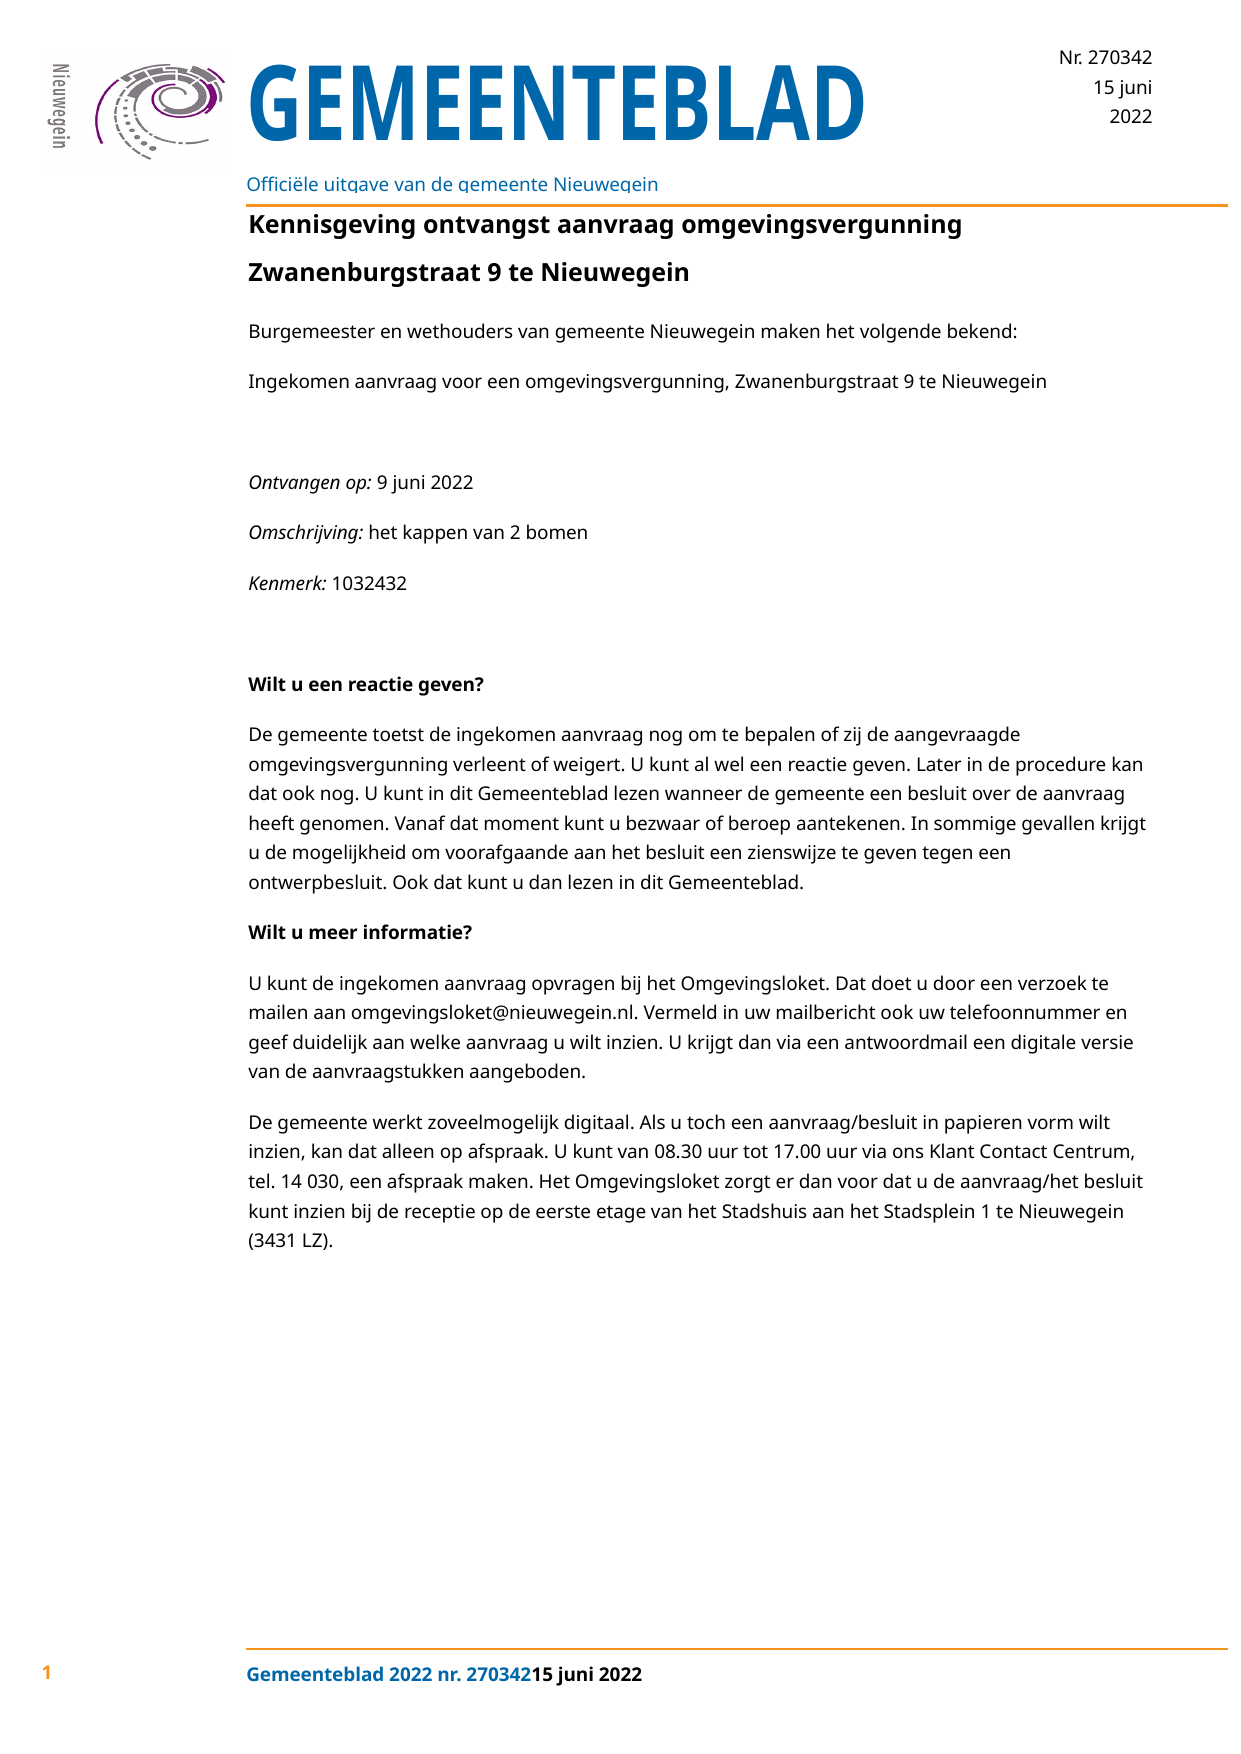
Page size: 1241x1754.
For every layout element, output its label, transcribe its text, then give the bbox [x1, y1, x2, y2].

text U kunt de ingekomen aanvraag opvragen bij het Omgevingsloket. Dat doet u door een verzoek te mailen aan omgevingsloket@nieuwegein.nl. Vermeld in uw mailbericht ook uw telefoonnummer en geef duidelijk aan welke aanvraag u wilt inzien. U krijgt dan via een antwoordmail een digitale versie van de aanvraagstukken aangeboden. [248, 970, 1152, 1084]
text Wilt u een reactie geven? [248, 671, 1152, 697]
text Ontvangen op: 9 juni 2022 [248, 469, 1152, 495]
text Omschrijving: het kappen van 2 bomen [248, 519, 1152, 545]
text Kenmerk: 1032432 [248, 570, 1152, 596]
text De gemeente werkt zoveelmogelijk digitaal. Als u toch een aanvraag/besluit in papieren vorm wilt inzien, kan dat alleen op afspraak. U kunt van 08.30 uur tot 17.00 uur via ons Klant Contact Centrum, tel. 14 030, een afspraak maken. Het Omgevingsloket zorgt er dan voor dat u de aanvraag/het besluit kunt inzien bij de receptie op de eerste etage van het Stadshuis aan het Stadsplein 1 te Nieuwegein (3431 LZ). [248, 1109, 1152, 1253]
text Burgemeester en wethouders van gemeente Nieuwegein maken het volgende bekend: [248, 318, 1152, 344]
text Wilt u meer informatie? [248, 919, 1152, 945]
text Kennisgeving ontvangst aanvraag omgevingsvergunning Zwanenburgstraat 9 te Nieuwegein [248, 207, 1152, 288]
text Ingekomen aanvraag voor een omgevingsvergunning, Zwanenburgstraat 9 te Nieuwegein [248, 368, 1152, 394]
picture [41, 47, 231, 172]
text De gemeente toetst de ingekomen aanvraag nog om te bepalen of zij de aangevraagde omgevingsvergunning verleent of weigert. U kunt al wel een reactie geven. Later in de procedure kan dat ook nog. U kunt in dit Gemeenteblad lezen wanneer de gemeente een besluit over de aanvraag heeft genomen. Vanaf dat moment kunt u bezwaar of beroep aantekenen. In sommige gevallen krijgt u de mogelijkheid om voorafgaande aan het besluit een zienswijze te geven tegen een ontwerpbesluit. Ook dat kunt u dan lezen in dit Gemeenteblad. [248, 721, 1152, 895]
